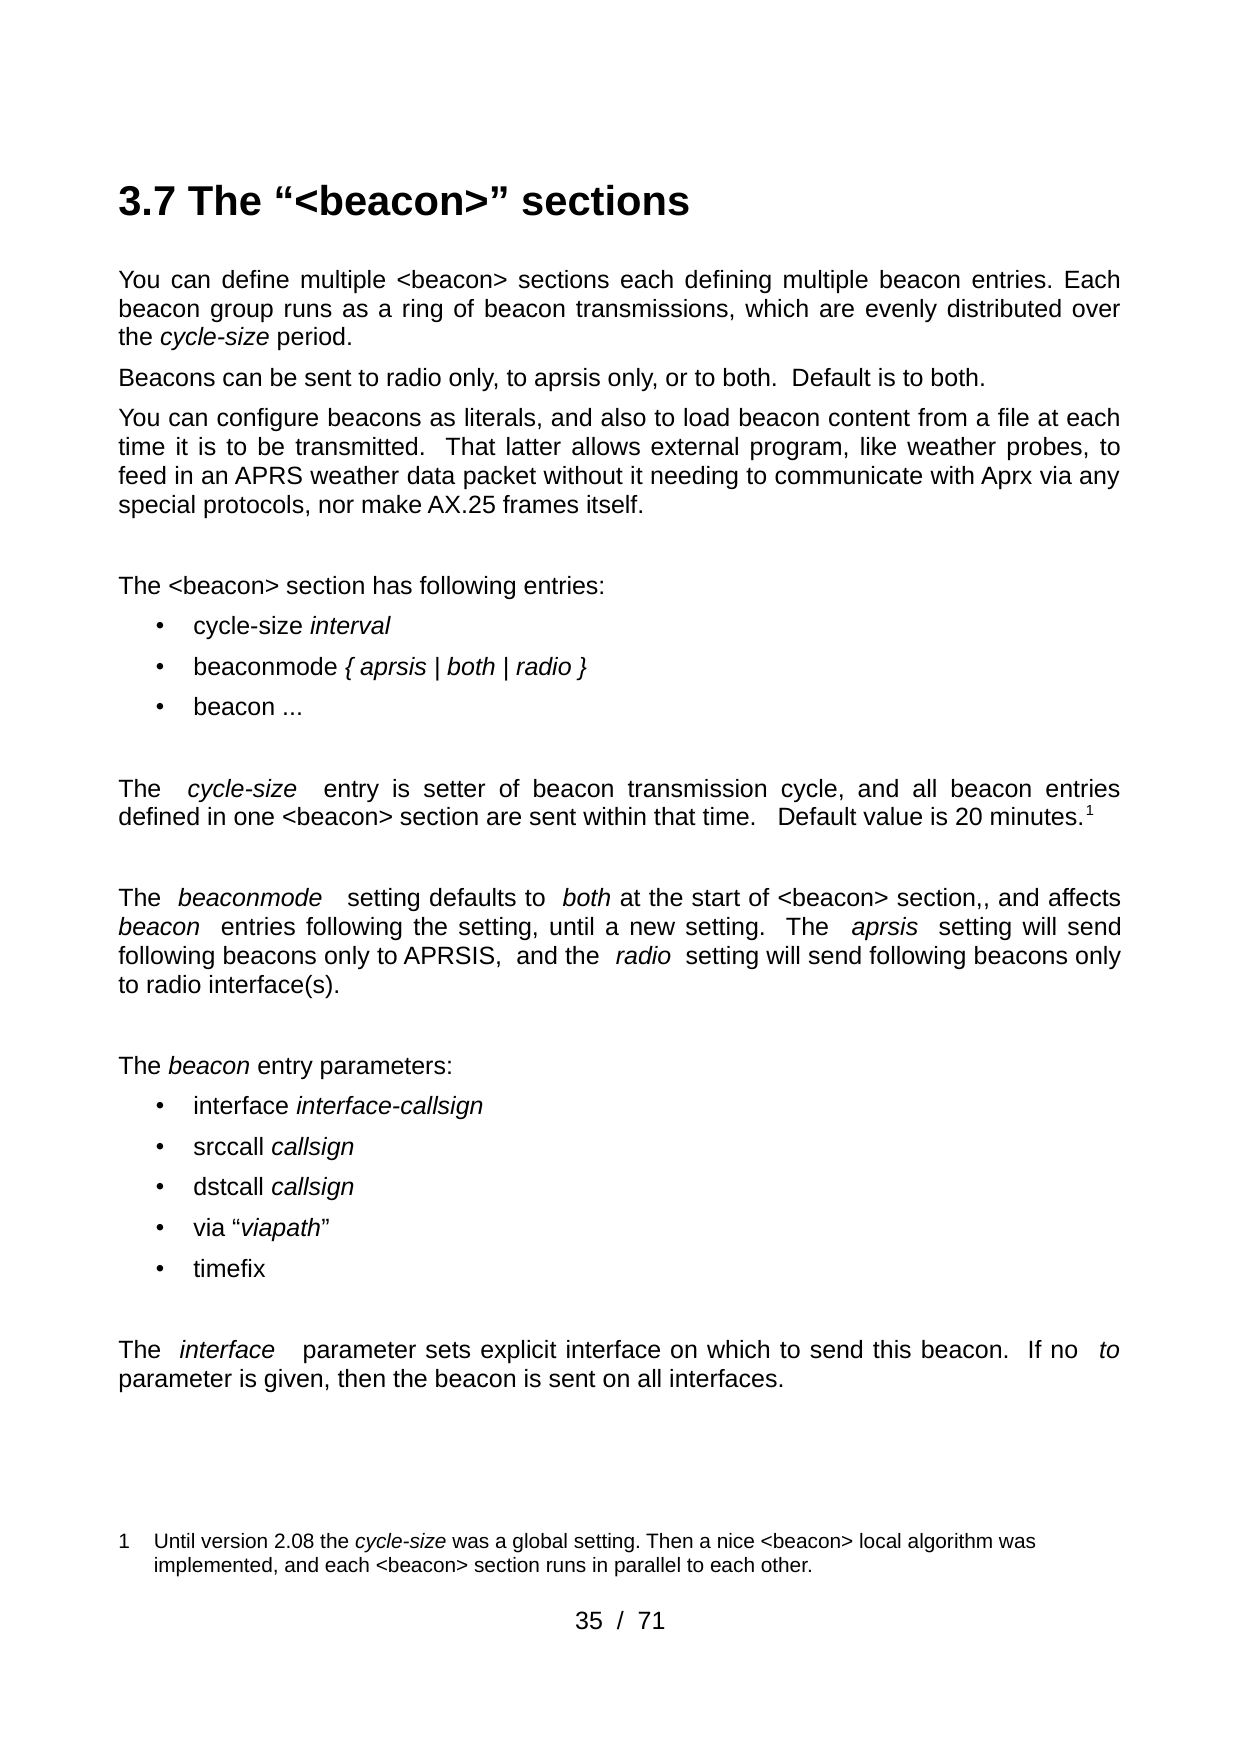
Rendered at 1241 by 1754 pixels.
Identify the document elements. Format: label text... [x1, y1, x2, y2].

subtitle The “<beacon>” sections [118, 176, 1122, 224]
list beaconmode { aprsis | both | radio } [156, 652, 1122, 681]
text The beaconmode setting defaults to both at the start of <beacon> section,, and affects beacon entries following the setting, until a new setting. The aprsis setting will send following beacons only to APRSIS, and the radio setting will send following beacons only to radio interface(s). [118, 883, 1122, 998]
list timefix [156, 1254, 1122, 1282]
text You can define multiple <beacon> sections each defining multiple beacon entries. Each beacon group runs as a ring of beacon transmissions, which are evenly distributed over the cycle-size period. [118, 265, 1122, 351]
text The cycle-size entry is setter of beacon transmission cycle, and all beacon entries defined in one <beacon> section are sent within that time. Default value is 20 minutes. [118, 773, 1122, 831]
list interface interface-callsign [156, 1091, 1122, 1120]
list srccall callsign [156, 1132, 1122, 1161]
text You can configure beacons as literals, and also to load beacon content from a file at each time it is to be transmitted. That latter allows external program, like weather probes, to feed in an APRS weather data packet without it needing to communicate with Aprx via any special protocols, nor make AX.25 frames itself. [118, 403, 1122, 518]
list via “viapath” [156, 1213, 1122, 1242]
text Until version 2.08 the cycle-size was a global setting. Then a nice <beacon> local algorithm was implemented, and each <beacon> section runs in parallel to each other. [118, 1529, 1122, 1577]
text Beacons can be sent to radio only, to aprsis only, or to both. Default is to both. [118, 363, 1122, 392]
text The interface parameter sets explicit interface on which to send this beacon. If no to parameter is given, then the beacon is sent on all interfaces. [118, 1335, 1122, 1392]
text The beacon entry parameters: [118, 1051, 1122, 1079]
list dstcall callsign [156, 1172, 1122, 1201]
list cycle-size interval [156, 611, 1122, 640]
list beacon ... [156, 692, 1122, 721]
text The <beacon> section has following entries: [118, 571, 1122, 599]
